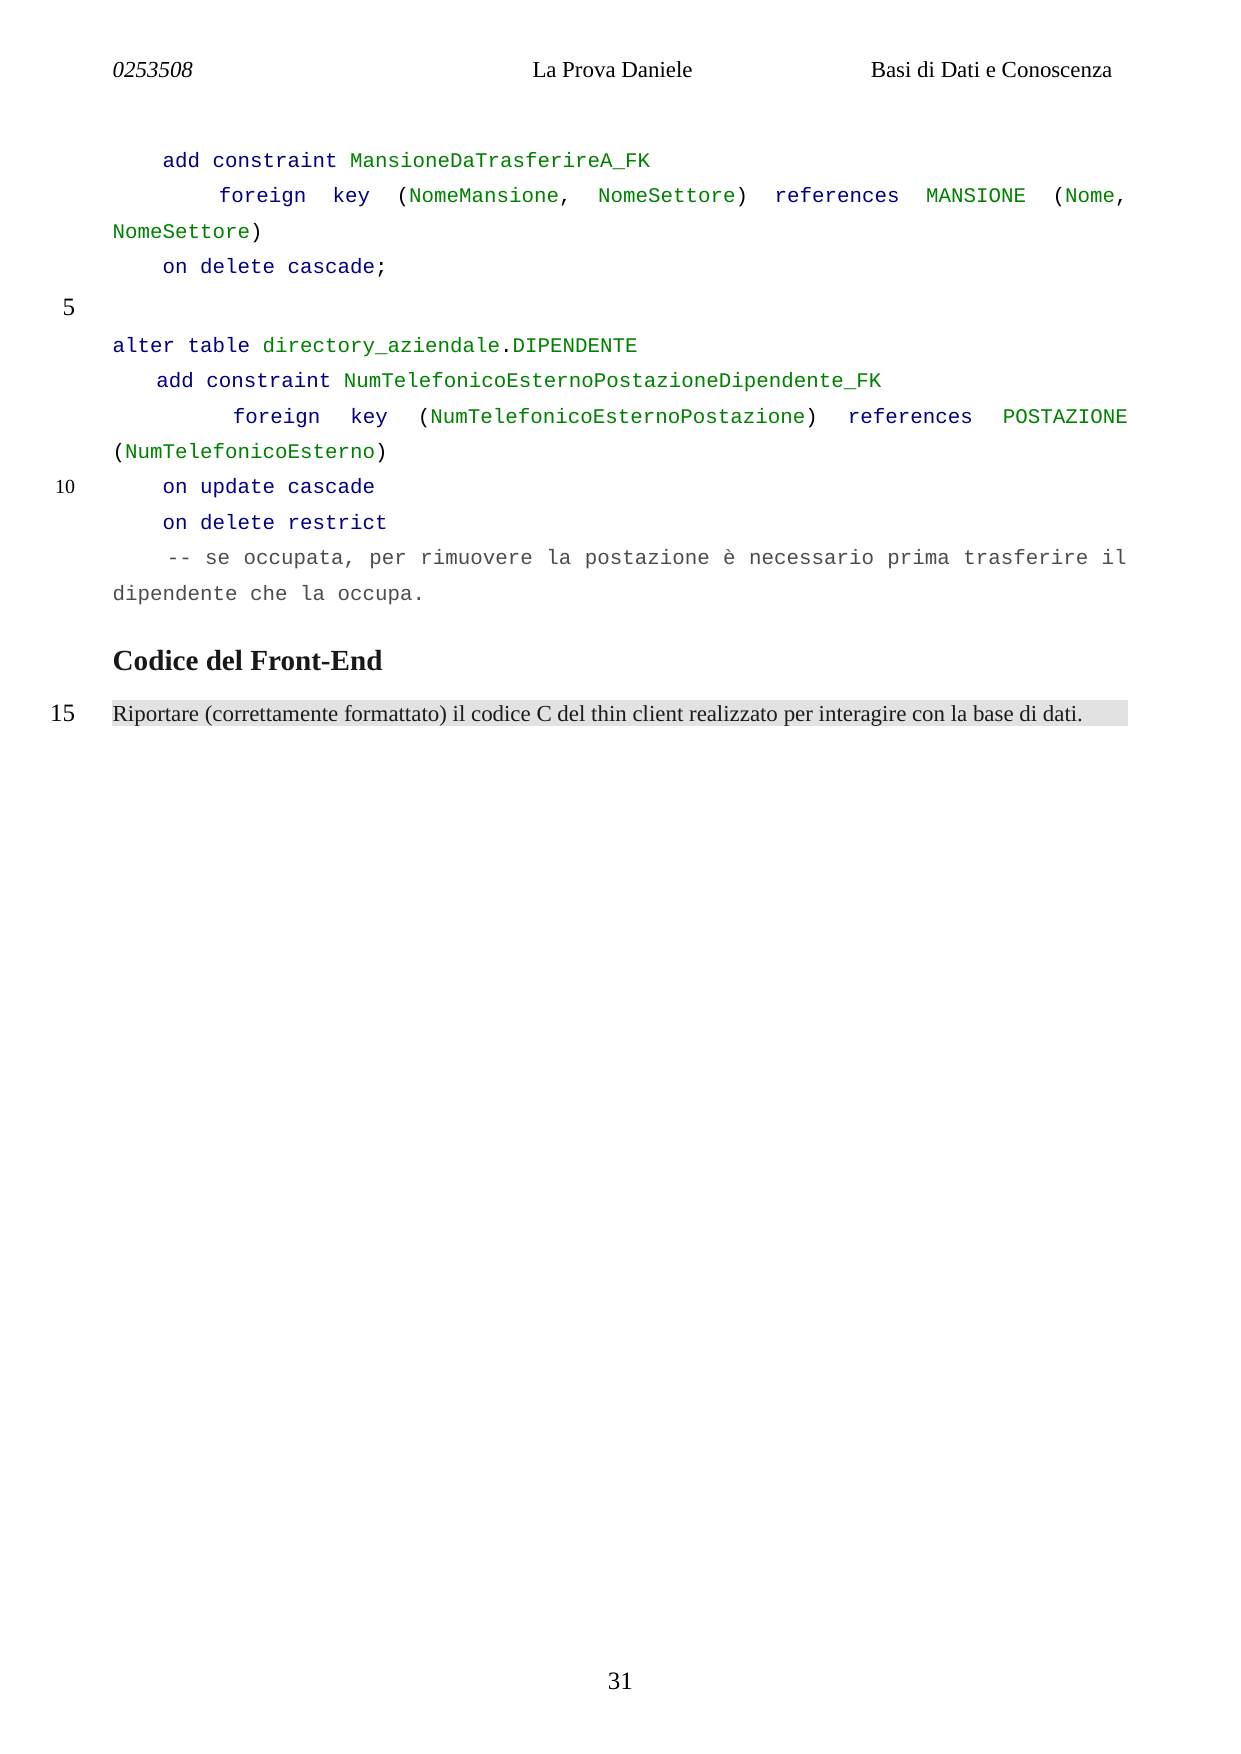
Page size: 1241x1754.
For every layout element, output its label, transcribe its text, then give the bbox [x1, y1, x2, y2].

text on update cascade [112, 476, 1128, 500]
text foreign key (NumTelefonicoEsternoPostazione) references POSTAZIONE (NumTelefonicoEsterno) [112, 406, 1128, 465]
text foreign key (NomeMansione, NomeSettore) references MANSIONE (Nome, NomeSettore) [112, 185, 1128, 244]
subtitle Codice del Front-End [112, 643, 1128, 677]
text Riportare (correttamente formattato) il codice C del thin client realizzato per interagire con la base di dati. [112, 700, 1128, 726]
text alter table directory_aziendale.DIPENDENTE [112, 335, 1128, 358]
text on delete cascade; [112, 256, 1128, 280]
text add constraint MansioneDaTrasferireA_FK [112, 150, 1128, 174]
text -- se occupata, per rimuovere la postazione è necessario prima trasferire il dipendente che la occupa. [112, 547, 1128, 606]
text add constraint NumTelefonicoEsternoPostazioneDipendente_FK [112, 370, 1128, 394]
text on delete restrict [112, 512, 1128, 536]
